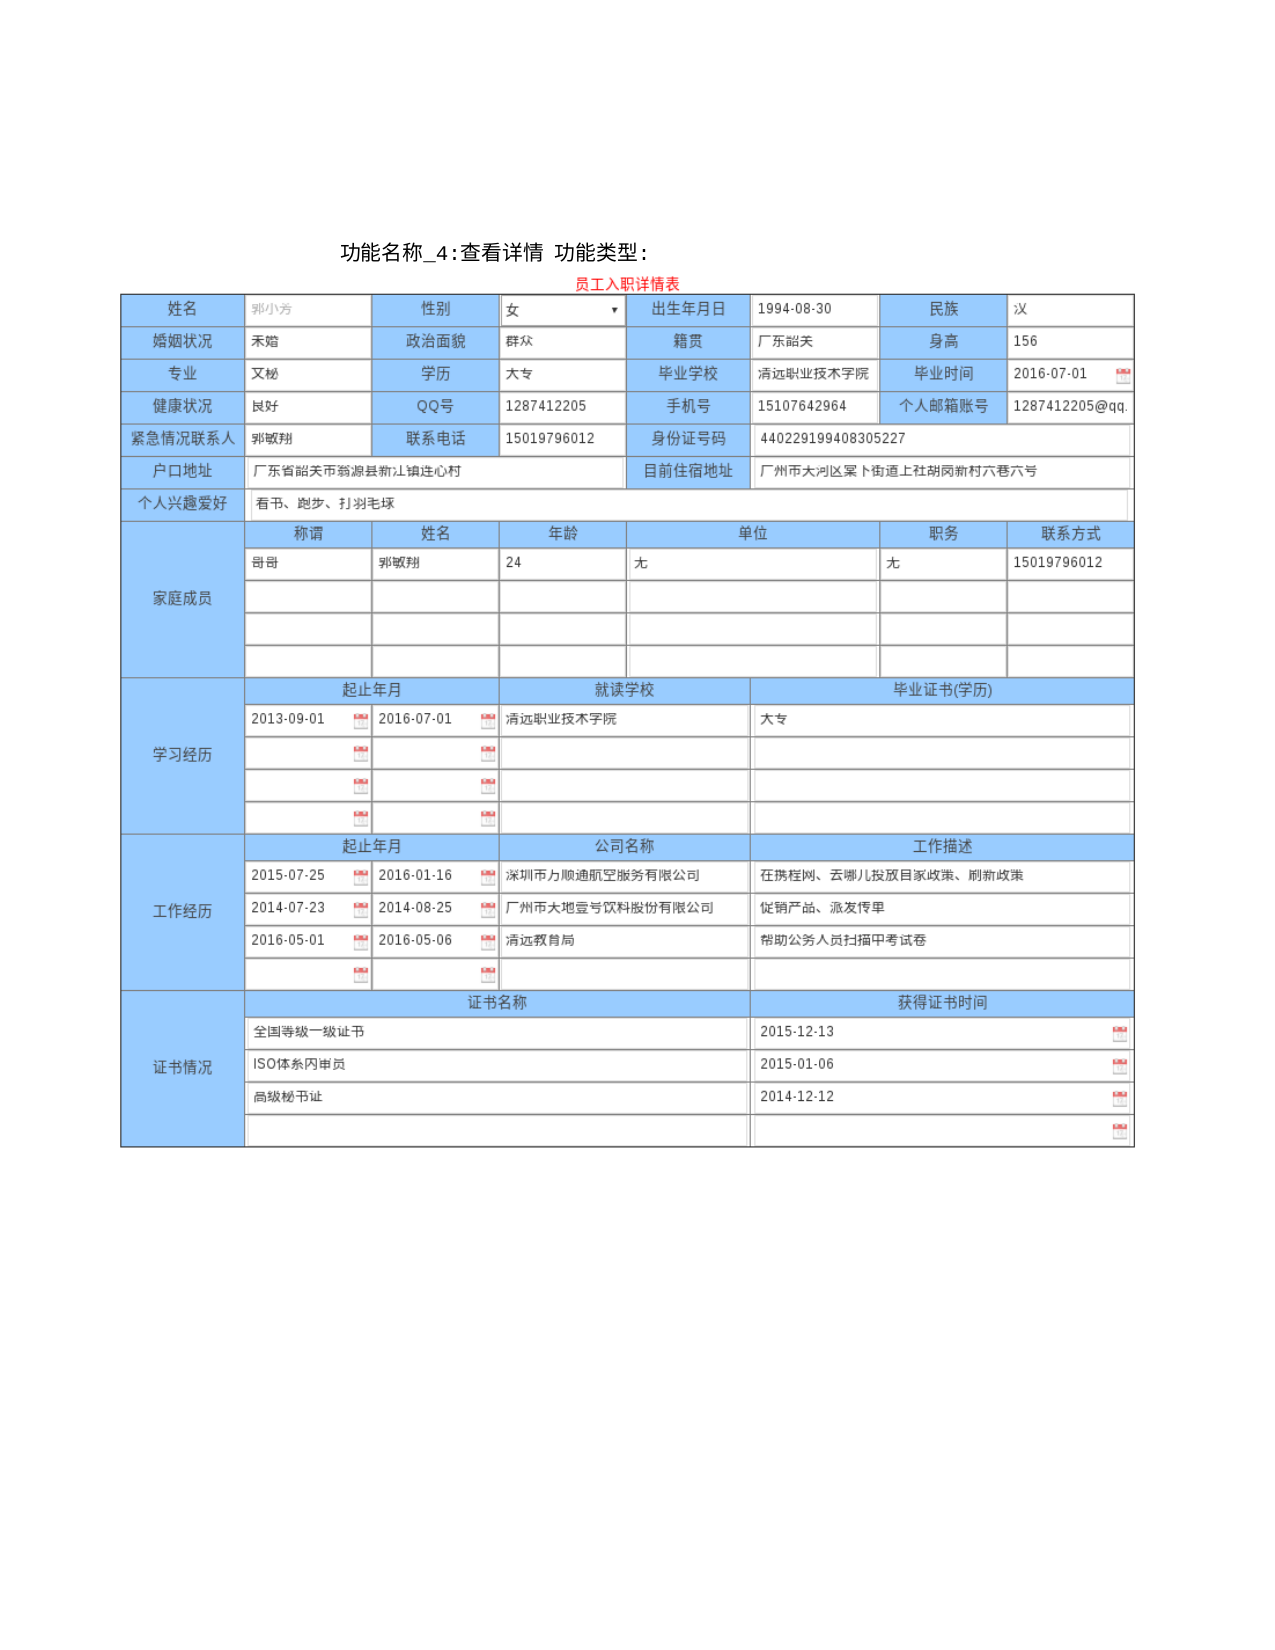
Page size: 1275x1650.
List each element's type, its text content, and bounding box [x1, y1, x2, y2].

text 功能名称_4:查看详情 功能类型: [118, 236, 1157, 266]
picture [118, 266, 1157, 1158]
